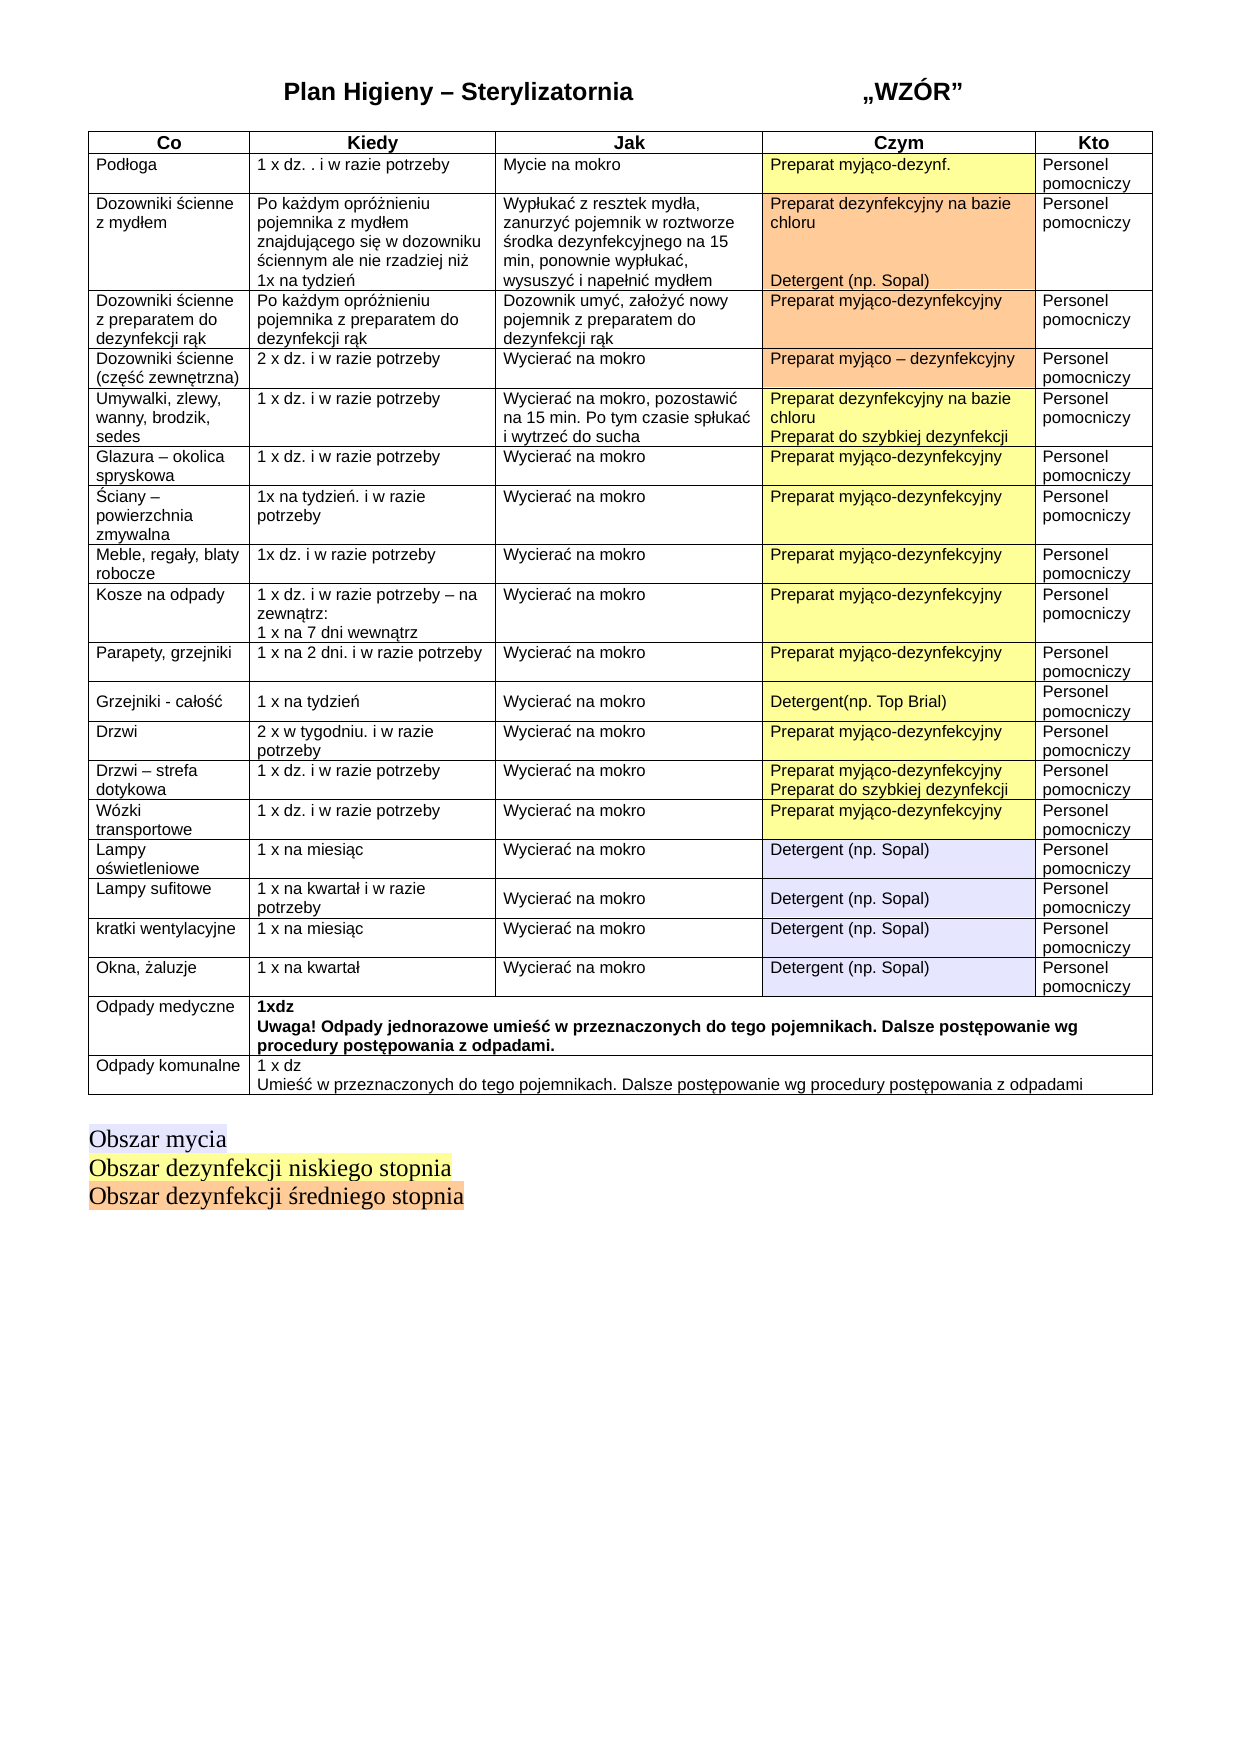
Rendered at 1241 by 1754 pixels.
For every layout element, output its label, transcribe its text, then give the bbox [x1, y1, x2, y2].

table_cell Parapety, grzejniki [89, 643, 249, 681]
table_cell Personel pomocniczy [1036, 722, 1152, 760]
table_cell Personel pomocniczy [1036, 958, 1152, 996]
table_cell Detergent(np. Top Brial) [763, 682, 1035, 721]
table_cell Wycierać na mokro [496, 761, 762, 799]
table_cell Preparat myjąco-dezynfekcyjny [763, 643, 1035, 681]
table_cell Detergent (np. Sopal) [763, 919, 1035, 957]
table_cell Personel pomocniczy [1036, 194, 1152, 289]
table_cell Wycierać na mokro [496, 800, 762, 839]
table_cell Detergent (np. Sopal) [763, 840, 1035, 878]
table_cell Preparat myjąco-dezynfekcyjny [763, 545, 1035, 583]
table_cell Lampy oświetleniowe [89, 840, 249, 878]
table_cell Detergent (np. Sopal) [763, 879, 1035, 917]
table_cell kratki wentylacyjne [89, 919, 249, 957]
table_cell Wycierać na mokro [496, 879, 762, 917]
table_cell 1 x dz. i w razie potrzeby [250, 800, 495, 839]
table_cell Drzwi – strefa dotykowa [89, 761, 249, 799]
table_cell Personel pomocniczy [1036, 879, 1152, 917]
table_cell Personel pomocniczy [1036, 682, 1152, 721]
table_cell Dozowniki ścienne z preparatem do dezynfekcji rąk [89, 291, 249, 348]
table_cell Preparat myjąco-dezynfekcyjny [763, 800, 1035, 839]
table_cell Personel pomocniczy [1036, 447, 1152, 485]
table_cell Wycierać na mokro, pozostawić na 15 min. Po tym czasie spłukać i wytrzeć do sucha [496, 389, 762, 446]
table_cell Personel pomocniczy [1036, 761, 1152, 799]
table_cell Detergent (np. Sopal) [763, 958, 1035, 996]
table_cell Drzwi [89, 722, 249, 760]
table_cell Wycierać na mokro [496, 545, 762, 583]
table_cell 1 x na kwartał [250, 958, 495, 996]
table_cell 1xdz Uwaga! Odpady jednorazowe umieść w przeznaczonych do tego pojemnikach. Dalsze postępowanie wg procedury postępowania z odpadami. [250, 997, 1152, 1055]
table_cell 1 x dz. i w razie potrzeby [250, 447, 495, 485]
table_cell Glazura – okolica spryskowa [89, 447, 249, 485]
table_cell Personel pomocniczy [1036, 486, 1152, 544]
table_cell Preparat myjąco-dezynfekcyjny [763, 447, 1035, 485]
table_cell 1 x na miesiąc [250, 919, 495, 957]
table_cell Wycierać na mokro [496, 958, 762, 996]
table_cell 1 x dz. i w razie potrzeby [250, 761, 495, 799]
table_cell Preparat myjąco-dezynf. [763, 154, 1035, 193]
table_cell Podłoga [89, 154, 249, 193]
table_cell Personel pomocniczy [1036, 389, 1152, 446]
table_cell Odpady komunalne [89, 1056, 249, 1094]
table_cell Wycierać na mokro [496, 840, 762, 878]
table_cell Dozownik umyć, założyć nowy pojemnik z preparatem do dezynfekcji rąk [496, 291, 762, 348]
text Obszar mycia [88, 1124, 1152, 1153]
table_cell Preparat myjąco-dezynfekcyjny [763, 291, 1035, 348]
table_cell Wycierać na mokro [496, 486, 762, 544]
table_cell 1 x dz. i w razie potrzeby [250, 389, 495, 446]
table_cell Wycierać na mokro [496, 722, 762, 760]
table_cell 1 x dz Umieść w przeznaczonych do tego pojemnikach. Dalsze postępowanie wg procedury postępowania z odpadami [250, 1056, 1152, 1094]
table_cell Umywalki, zlewy, wanny, brodzik, sedes [89, 389, 249, 446]
table_cell Wycierać na mokro [496, 584, 762, 642]
table_cell 1x na tydzień. i w razie potrzeby [250, 486, 495, 544]
table_cell 1 x na 2 dni. i w razie potrzeby [250, 643, 495, 681]
table_cell Ściany – powierzchnia zmywalna [89, 486, 249, 544]
table_cell Personel pomocniczy [1036, 643, 1152, 681]
table_cell Okna, żaluzje [89, 958, 249, 996]
table_header Czym [763, 132, 1035, 153]
table_cell Preparat myjąco-dezynfekcyjny [763, 486, 1035, 544]
table_cell Personel pomocniczy [1036, 154, 1152, 193]
table_cell Preparat dezynfekcyjny na bazie chloru Detergent (np. Sopal) [763, 194, 1035, 289]
table_header Kiedy [250, 132, 495, 153]
table_cell Wycierać na mokro [496, 682, 762, 721]
text Obszar dezynfekcji niskiego stopnia [88, 1153, 1152, 1181]
table_cell Personel pomocniczy [1036, 840, 1152, 878]
table_cell Wypłukać z resztek mydła, zanurzyć pojemnik w roztworze środka dezynfekcyjnego na 15 min, ponownie wypłukać, wysuszyć i napełnić mydłem [496, 194, 762, 289]
table_cell Grzejniki - całość [89, 682, 249, 721]
table_cell 2 x w tygodniu. i w razie potrzeby [250, 722, 495, 760]
table_cell 1 x dz. . i w razie potrzeby [250, 154, 495, 193]
table_cell Dozowniki ścienne z mydłem [89, 194, 249, 289]
table_cell Odpady medyczne [89, 997, 249, 1055]
table_cell Wycierać na mokro [496, 447, 762, 485]
table_cell Personel pomocniczy [1036, 800, 1152, 839]
table_header Jak [496, 132, 762, 153]
table_cell Personel pomocniczy [1036, 349, 1152, 387]
table_cell 2 x dz. i w razie potrzeby [250, 349, 495, 387]
table_cell 1x dz. i w razie potrzeby [250, 545, 495, 583]
table_cell Personel pomocniczy [1036, 291, 1152, 348]
table_cell Wycierać na mokro [496, 919, 762, 957]
table_cell 1 x na tydzień [250, 682, 495, 721]
table_cell Personel pomocniczy [1036, 584, 1152, 642]
table_cell 1 x dz. i w razie potrzeby – na zewnątrz: 1 x na 7 dni wewnątrz [250, 584, 495, 642]
table_cell Preparat dezynfekcyjny na bazie chloru Preparat do szybkiej dezynfekcji [763, 389, 1035, 446]
table_cell Po każdym opróżnieniu pojemnika z mydłem znajdującego się w dozowniku ściennym ale nie rzadziej niż 1x na tydzień [250, 194, 495, 289]
table_cell Personel pomocniczy [1036, 545, 1152, 583]
text Plan Higieny – Sterylizatornia „WZÓR” [88, 77, 1152, 106]
table_cell Wycierać na mokro [496, 349, 762, 387]
table_cell Preparat myjąco – dezynfekcyjny [763, 349, 1035, 387]
table_cell Wycierać na mokro [496, 643, 762, 681]
table_cell Dozowniki ścienne (część zewnętrzna) [89, 349, 249, 387]
table_cell Personel pomocniczy [1036, 919, 1152, 957]
table_header Co [89, 132, 249, 153]
table_cell Kosze na odpady [89, 584, 249, 642]
table_cell Lampy sufitowe [89, 879, 249, 917]
table_cell Mycie na mokro [496, 154, 762, 193]
table_cell Preparat myjąco-dezynfekcyjny [763, 722, 1035, 760]
table_cell Po każdym opróżnieniu pojemnika z preparatem do dezynfekcji rąk [250, 291, 495, 348]
table_header Kto [1036, 132, 1152, 153]
text Obszar dezynfekcji średniego stopnia [88, 1181, 1152, 1210]
table_cell 1 x na kwartał i w razie potrzeby [250, 879, 495, 917]
table_cell Preparat myjąco-dezynfekcyjny [763, 584, 1035, 642]
table_cell Preparat myjąco-dezynfekcyjny Preparat do szybkiej dezynfekcji [763, 761, 1035, 799]
table_cell 1 x na miesiąc [250, 840, 495, 878]
table_cell Meble, regały, blaty robocze [89, 545, 249, 583]
table_cell Wózki transportowe [89, 800, 249, 839]
